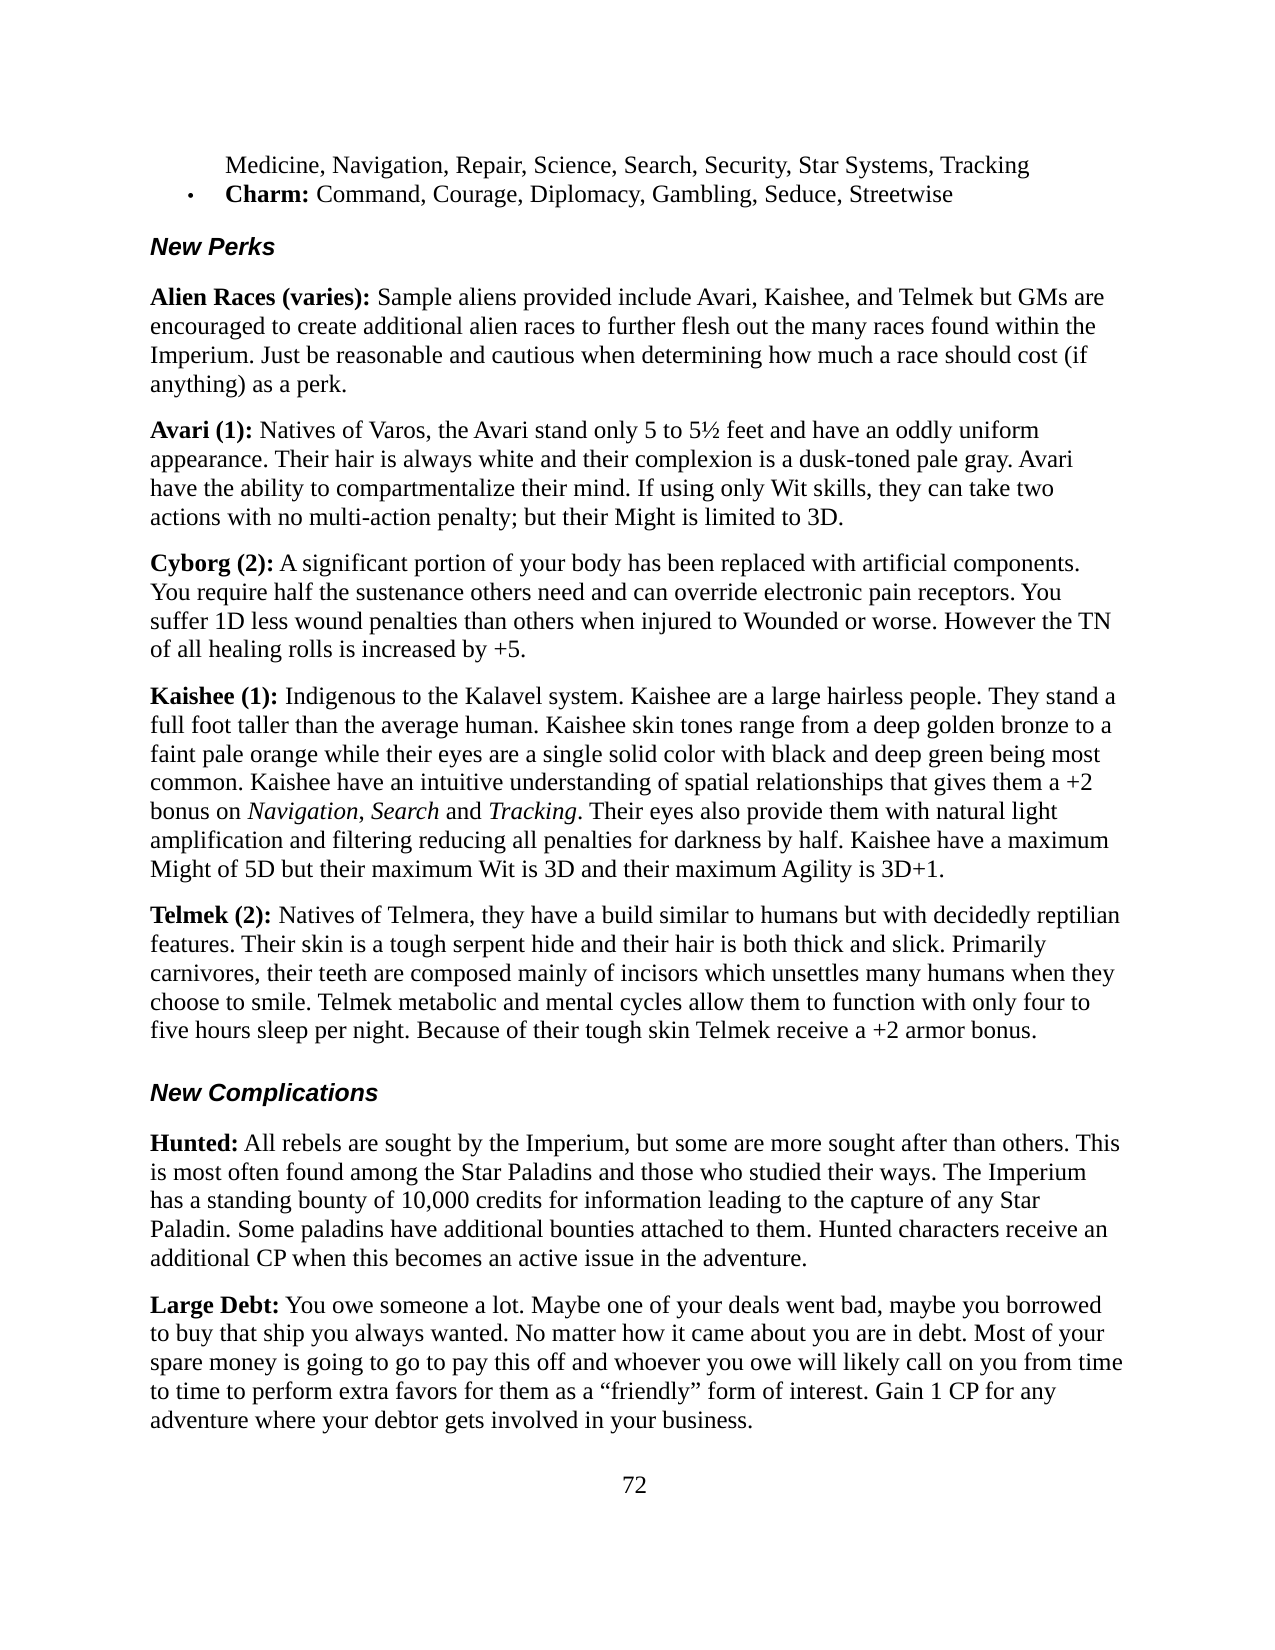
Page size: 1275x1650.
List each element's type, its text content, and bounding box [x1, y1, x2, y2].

subtitle New Perks [150, 232, 1125, 261]
text Kaishee (1): Indigenous to the Kalavel system. Kaishee are a large hairless people. They stand a full foot taller than the average human. Kaishee skin tones range from a deep golden bronze to a faint pale orange while their eyes are a single solid color with black and deep green being most common. Kaishee have an intuitive understanding of spatial relationships that gives them a +2 bonus on Navigation, Search and Tracking. Their eyes also provide them with natural light amplification and filtering reducing all penalties for darkness by half. Kaishee have a maximum Might of 5D but their maximum Wit is 3D and their maximum Agility is 3D+1. [150, 681, 1125, 882]
text Avari (1): Natives of Varos, the Avari stand only 5 to 5½ feet and have an oddly uniform appearance. Their hair is always white and their complexion is a dusk-toned pale gray. Avari have the ability to compartmentalize their mind. If using only Wit skills, they can take two actions with no multi-action penalty; but their Might is limited to 3D. [150, 415, 1125, 530]
subtitle New Complications [150, 1078, 1125, 1107]
text Hunted: All rebels are sought by the Imperium, but some are more sought after than others. This is most often found among the Star Paladins and those who studied their ways. The Imperium has a standing bounty of 10,000 credits for information leading to the capture of any Star Paladin. Some paladins have additional bounties attached to them. Hunted characters receive an additional CP when this becomes an active issue in the adventure. [150, 1128, 1125, 1272]
text Cyborg (2): A significant portion of your body has been replaced with artificial components. You require half the sustenance others need and can override electronic pain receptors. You suffer 1D less wound penalties than others when injured to Wounded or worse. However the TN of all healing rolls is increased by +5. [150, 548, 1125, 663]
list Medicine, Navigation, Repair, Science, Search, Security, Star Systems, Tracking [187, 150, 1125, 179]
text Large Debt: You owe someone a lot. Maybe one of your deals went bad, maybe you borrowed to buy that ship you always wanted. No matter how it came about you are in debt. Most of your spare money is going to go to pay this off and whoever you owe will likely call on you from time to time to perform extra favors for them as a “friendly” form of interest. Gain 1 CP for any adventure where your debtor gets involved in your business. [150, 1290, 1125, 1433]
text Telmek (2): Natives of Telmera, they have a build similar to humans but with decidedly reptilian features. Their skin is a tough serpent hide and their hair is both thick and slick. Primarily carnivores, their teeth are composed mainly of incisors which unsettles many humans when they choose to smile. Telmek metabolic and mental cycles allow them to function with only four to five hours sleep per night. Because of their tough skin Telmek receive a +2 armor bonus. [150, 900, 1125, 1044]
list Charm: Command, Courage, Diplomacy, Gambling, Seduce, Streetwise [187, 179, 1125, 207]
text Alien Races (varies): Sample aliens provided include Avari, Kaishee, and Telmek but GMs are encouraged to create additional alien races to further flesh out the many races found within the Imperium. Just be reasonable and cautious when determining how much a race should cost (if anything) as a perk. [150, 282, 1125, 397]
